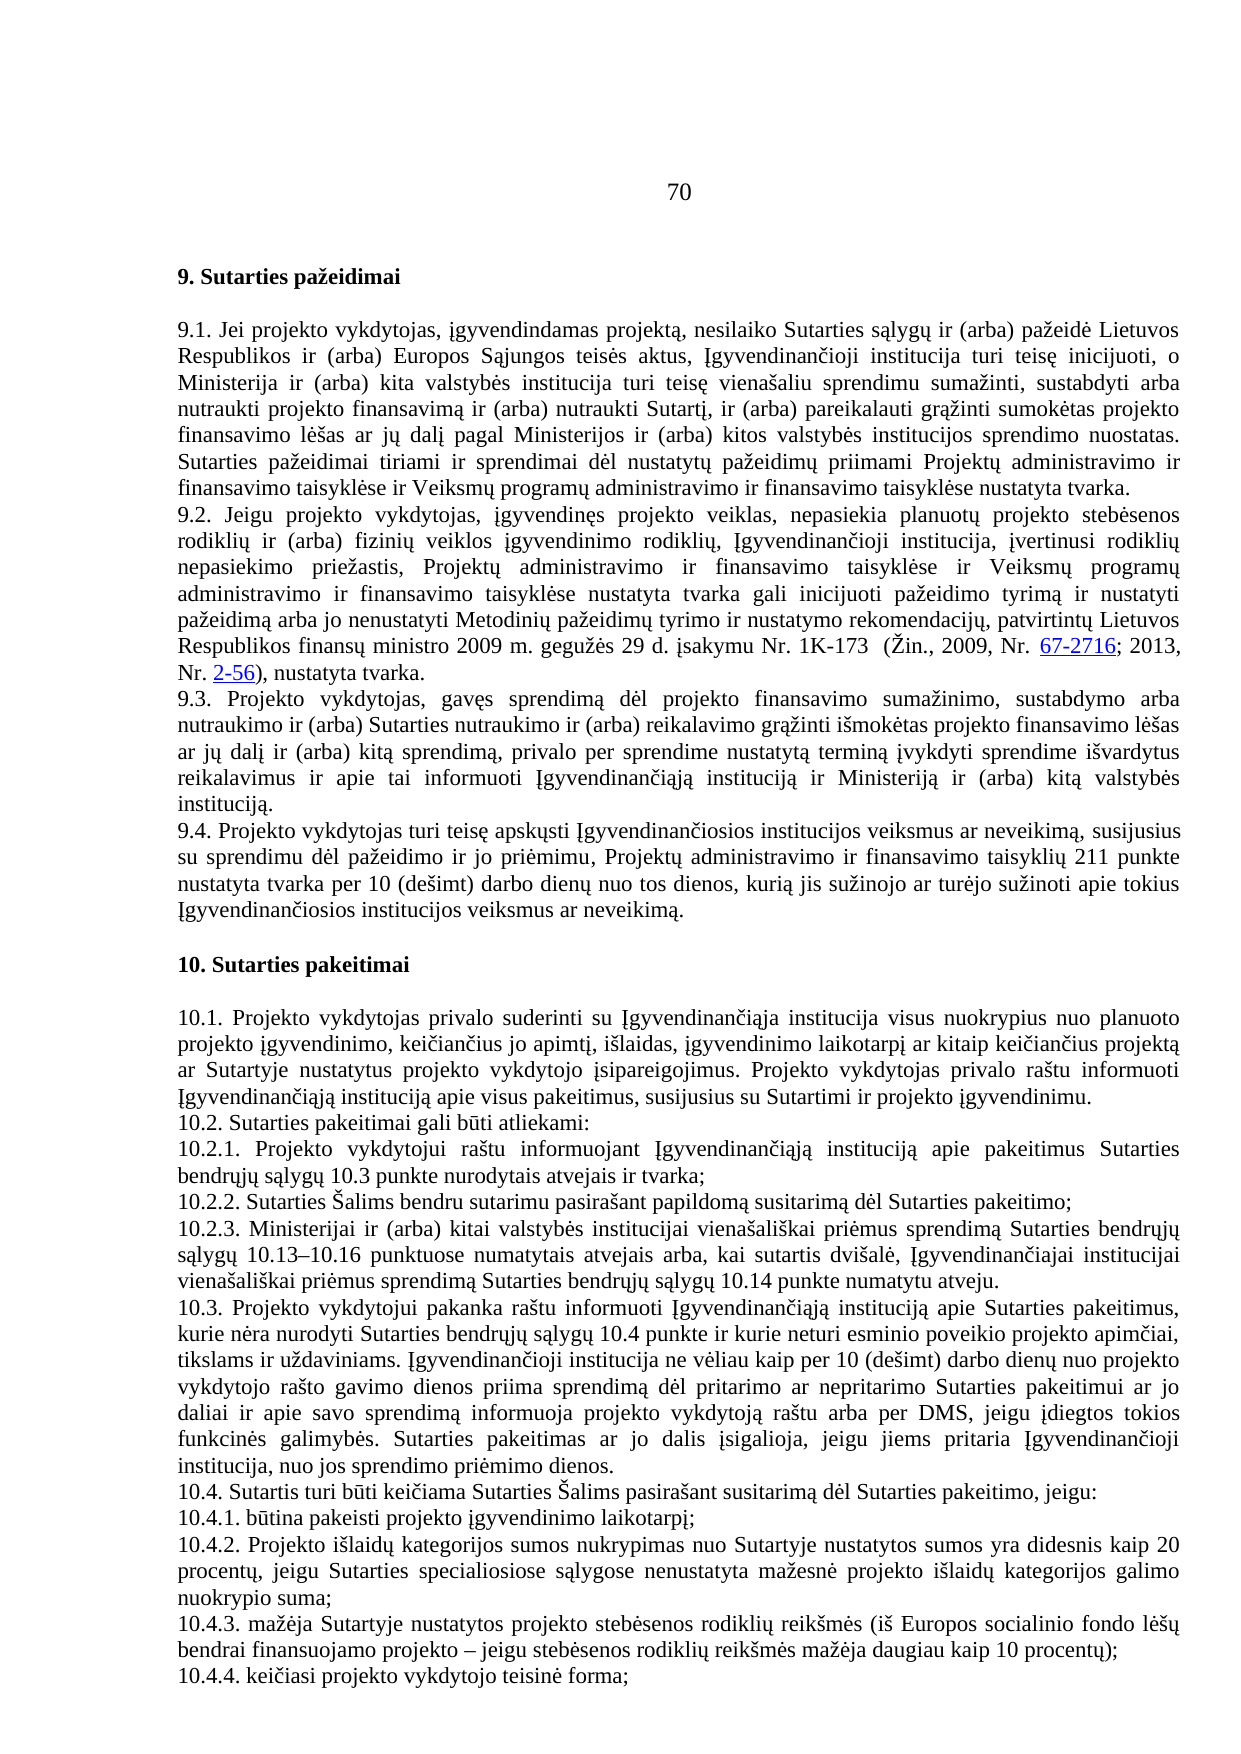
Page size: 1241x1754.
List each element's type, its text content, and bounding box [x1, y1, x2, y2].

text 9. Sutarties pažeidimai [177, 263, 1181, 290]
text 10. Sutarties pakeitimai [177, 951, 1181, 977]
text 10.4. Sutartis turi būti keičiama Sutarties Šalims pasirašant susitarimą dėl Sutarties pakeitimo, jeigu: [177, 1478, 1181, 1504]
text 10.4.3. mažėja Sutartyje nustatytos projekto stebėsenos rodiklių reikšmės (iš Europos socialinio fondo lėšų bendrai finansuojamo projekto – jeigu stebėsenos rodiklių reikšmės mažėja daugiau kaip 10 procentų); [177, 1610, 1181, 1663]
text 10.2.2. Sutarties Šalims bendru sutarimu pasirašant papildomą susitarimą dėl Sutarties pakeitimo; [177, 1188, 1181, 1214]
text 9.4. Projekto vykdytojas turi teisę apskųsti Įgyvendinančiosios institucijos veiksmus ar neveikimą, susijusius su sprendimu dėl pažeidimo ir jo priėmimu, Projektų administravimo ir finansavimo taisyklių 211 punkte nustatyta tvarka per 10 (dešimt) darbo dienų nuo tos dienos, kurią jis sužinojo ar turėjo sužinoti apie tokius Įgyvendinančiosios institucijos veiksmus ar neveikimą. [177, 817, 1181, 922]
text 10.4.2. Projekto išlaidų kategorijos sumos nukrypimas nuo Sutartyje nustatytos sumos yra didesnis kaip 20 procentų, jeigu Sutarties specialiosiose sąlygose nenustatyta mažesnė projekto išlaidų kategorijos galimo nuokrypio suma; [177, 1531, 1181, 1610]
text 10.2. Sutarties pakeitimai gali būti atliekami: [177, 1109, 1181, 1136]
text 10.2.1. Projekto vykdytojui raštu informuojant Įgyvendinančiąją instituciją apie pakeitimus Sutarties bendrųjų sąlygų 10.3 punkte nurodytais atvejais ir tvarka; [177, 1136, 1181, 1188]
text 9.3. Projekto vykdytojas, gavęs sprendimą dėl projekto finansavimo sumažinimo, sustabdymo arba nutraukimo ir (arba) Sutarties nutraukimo ir (arba) reikalavimo grąžinti išmokėtas projekto finansavimo lėšas ar jų dalį ir (arba) kitą sprendimą, privalo per sprendime nustatytą terminą įvykdyti sprendime išvardytus reikalavimus ir apie tai informuoti Įgyvendinančiąją instituciją ir Ministeriją ir (arba) kitą valstybės instituciją. [177, 685, 1181, 817]
text 10.3. Projekto vykdytojui pakanka raštu informuoti Įgyvendinančiąją instituciją apie Sutarties pakeitimus, kurie nėra nurodyti Sutarties bendrųjų sąlygų 10.4 punkte ir kurie neturi esminio poveikio projekto apimčiai, tikslams ir uždaviniams. Įgyvendinančioji institucija ne vėliau kaip per 10 (dešimt) darbo dienų nuo projekto vykdytojo rašto gavimo dienos priima sprendimą dėl pritarimo ar nepritarimo Sutarties pakeitimui ar jo daliai ir apie savo sprendimą informuoja projekto vykdytoją raštu arba per DMS, jeigu įdiegtos tokios funkcinės galimybės. Sutarties pakeitimas ar jo dalis įsigalioja, jeigu jiems pritaria Įgyvendinančioji institucija, nuo jos sprendimo priėmimo dienos. [177, 1294, 1181, 1478]
text 10.4.4. keičiasi projekto vykdytojo teisinė forma; [177, 1663, 1181, 1689]
text 10.2.3. Ministerijai ir (arba) kitai valstybės institucijai vienašališkai priėmus sprendimą Sutarties bendrųjų sąlygų 10.13–10.16 punktuose numatytais atvejais arba, kai sutartis dvišalė, Įgyvendinančiajai institucijai vienašališkai priėmus sprendimą Sutarties bendrųjų sąlygų 10.14 punkte numatytu atveju. [177, 1214, 1181, 1294]
text 10.4.1. būtina pakeisti projekto įgyvendinimo laikotarpį; [177, 1504, 1181, 1531]
text 9.2. Jeigu projekto vykdytojas, įgyvendinęs projekto veiklas, nepasiekia planuotų projekto stebėsenos rodiklių ir (arba) fizinių veiklos įgyvendinimo rodiklių, Įgyvendinančioji institucija, įvertinusi rodiklių nepasiekimo priežastis, Projektų administravimo ir finansavimo taisyklėse ir Veiksmų programų administravimo ir finansavimo taisyklėse nustatyta tvarka gali inicijuoti pažeidimo tyrimą ir nustatyti pažeidimą arba jo nenustatyti Metodinių pažeidimų tyrimo ir nustatymo rekomendacijų, patvirtintų Lietuvos Respublikos finansų ministro 2009 m. gegužės 29 d. įsakymu Nr. 1K-173 (Žin., 2009, Nr. 67-2716; 2013, Nr. 2-56), nustatyta tvarka. [177, 501, 1181, 685]
text 10.1. Projekto vykdytojas privalo suderinti su Įgyvendinančiąja institucija visus nuokrypius nuo planuoto projekto įgyvendinimo, keičiančius jo apimtį, išlaidas, įgyvendinimo laikotarpį ar kitaip keičiančius projektą ar Sutartyje nustatytus projekto vykdytojo įsipareigojimus. Projekto vykdytojas privalo raštu informuoti Įgyvendinančiąją instituciją apie visus pakeitimus, susijusius su Sutartimi ir projekto įgyvendinimu. [177, 1004, 1181, 1109]
text 9.1. Jei projekto vykdytojas, įgyvendindamas projektą, nesilaiko Sutarties sąlygų ir (arba) pažeidė Lietuvos Respublikos ir (arba) Europos Sąjungos teisės aktus, Įgyvendinančioji institucija turi teisę inicijuoti, o Ministerija ir (arba) kita valstybės institucija turi teisę vienašaliu sprendimu sumažinti, sustabdyti arba nutraukti projekto finansavimą ir (arba) nutraukti Sutartį, ir (arba) pareikalauti grąžinti sumokėtas projekto finansavimo lėšas ar jų dalį pagal Ministerijos ir (arba) kitos valstybės institucijos sprendimo nuostatas. Sutarties pažeidimai tiriami ir sprendimai dėl nustatytų pažeidimų priimami Projektų administravimo ir finansavimo taisyklėse ir Veiksmų programų administravimo ir finansavimo taisyklėse nustatyta tvarka. [177, 316, 1181, 501]
